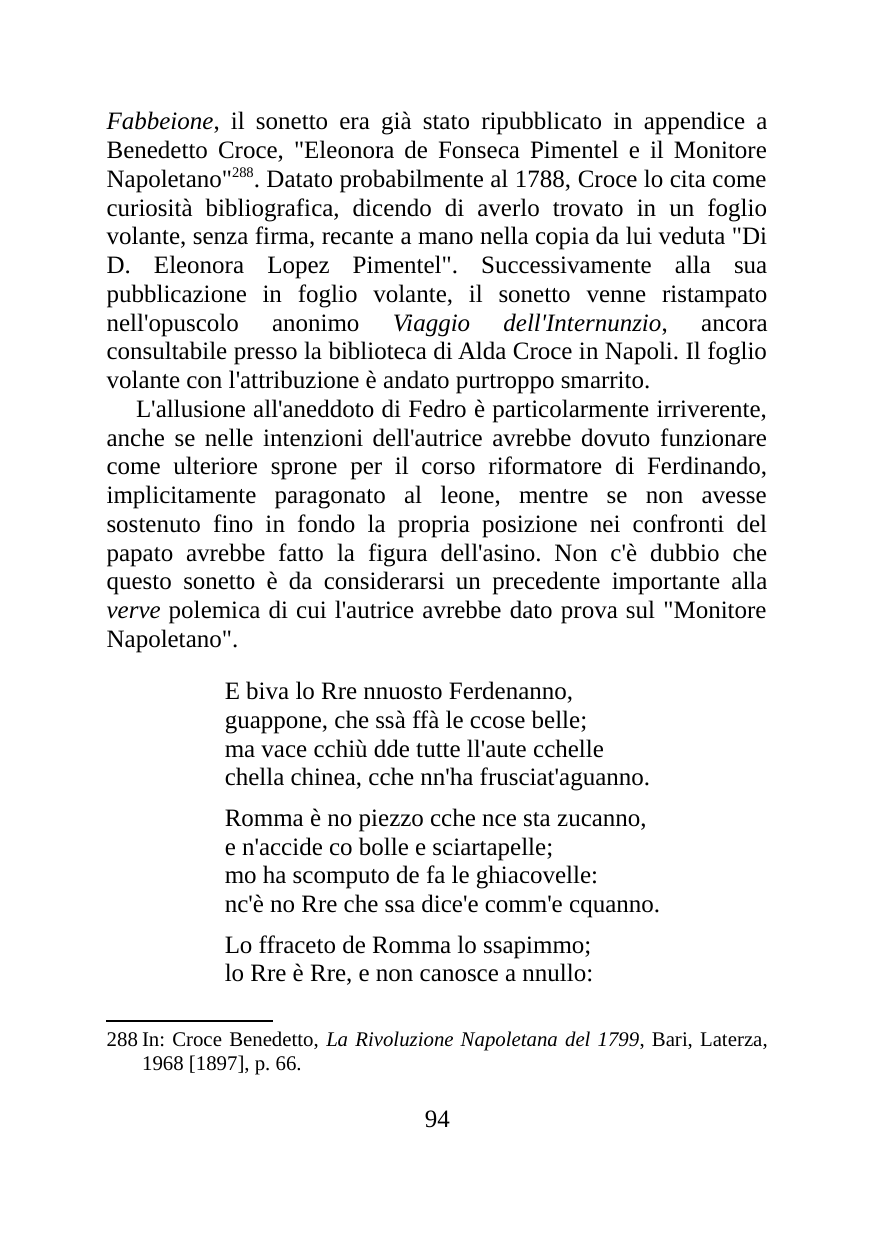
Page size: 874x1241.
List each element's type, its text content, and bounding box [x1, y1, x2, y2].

text E biva lo Rre nnuosto Ferdenanno, guappone, che ssà ffà le ccose belle; ma vace cchiù dde tutte ll'aute cchelle chella chinea, cche nn'ha frusciat'aguanno. [224, 676, 768, 791]
text Romma è no piezzo cche nce sta zucanno, e n'accide co bolle e sciartapelle; mo ha scomputo de fa le ghiacovelle: nc'è no Rre che ssa dice'e comm'e cquanno. [224, 803, 768, 918]
text L'allusione all'aneddoto di Fedro è particolarmente irriverente, anche se nelle intenzioni dell'autrice avrebbe dovuto funzionare come ulteriore sprone per il corso riformatore di Ferdinando, implicitamente paragonato al leone, mentre se non avesse sostenuto fino in fondo la propria posizione nei confronti del papato avrebbe fatto la figura dell'asino. Non c'è dubbio che questo sonetto è da considerarsi un precedente importante alla verve polemica di cui l'autrice avrebbe dato prova sul "Monitore Napoletano". [106, 394, 768, 653]
text Lo ffraceto de Romma lo ssapimmo; lo Rre è Rre, e non canosce a nnullo: [224, 930, 768, 987]
text In: Croce Benedetto, La Rivoluzione Napoletana del 1799, Bari, Laterza, 1968 [1897], p. 66. [106, 1027, 768, 1075]
text Fabbeione, il sonetto era già stato ripubblicato in appendice a Benedetto Croce, "Eleonora de Fonseca Pimentel e il Monitore Napoletano". Datato probabilmente al 1788, Croce lo cita come curiosità bibliografica, dicendo di averlo trovato in un foglio volante, senza firma, recante a mano nella copia da lui veduta "Di D. Eleonora Lopez Pimentel". Successivamente alla sua pubblicazione in foglio volante, il sonetto venne ristampato nell'opuscolo anonimo Viaggio dell'Internunzio, ancora consultabile presso la biblioteca di Alda Croce in Napoli. Il foglio volante con l'attribuzione è andato purtroppo smarrito. [106, 106, 768, 394]
